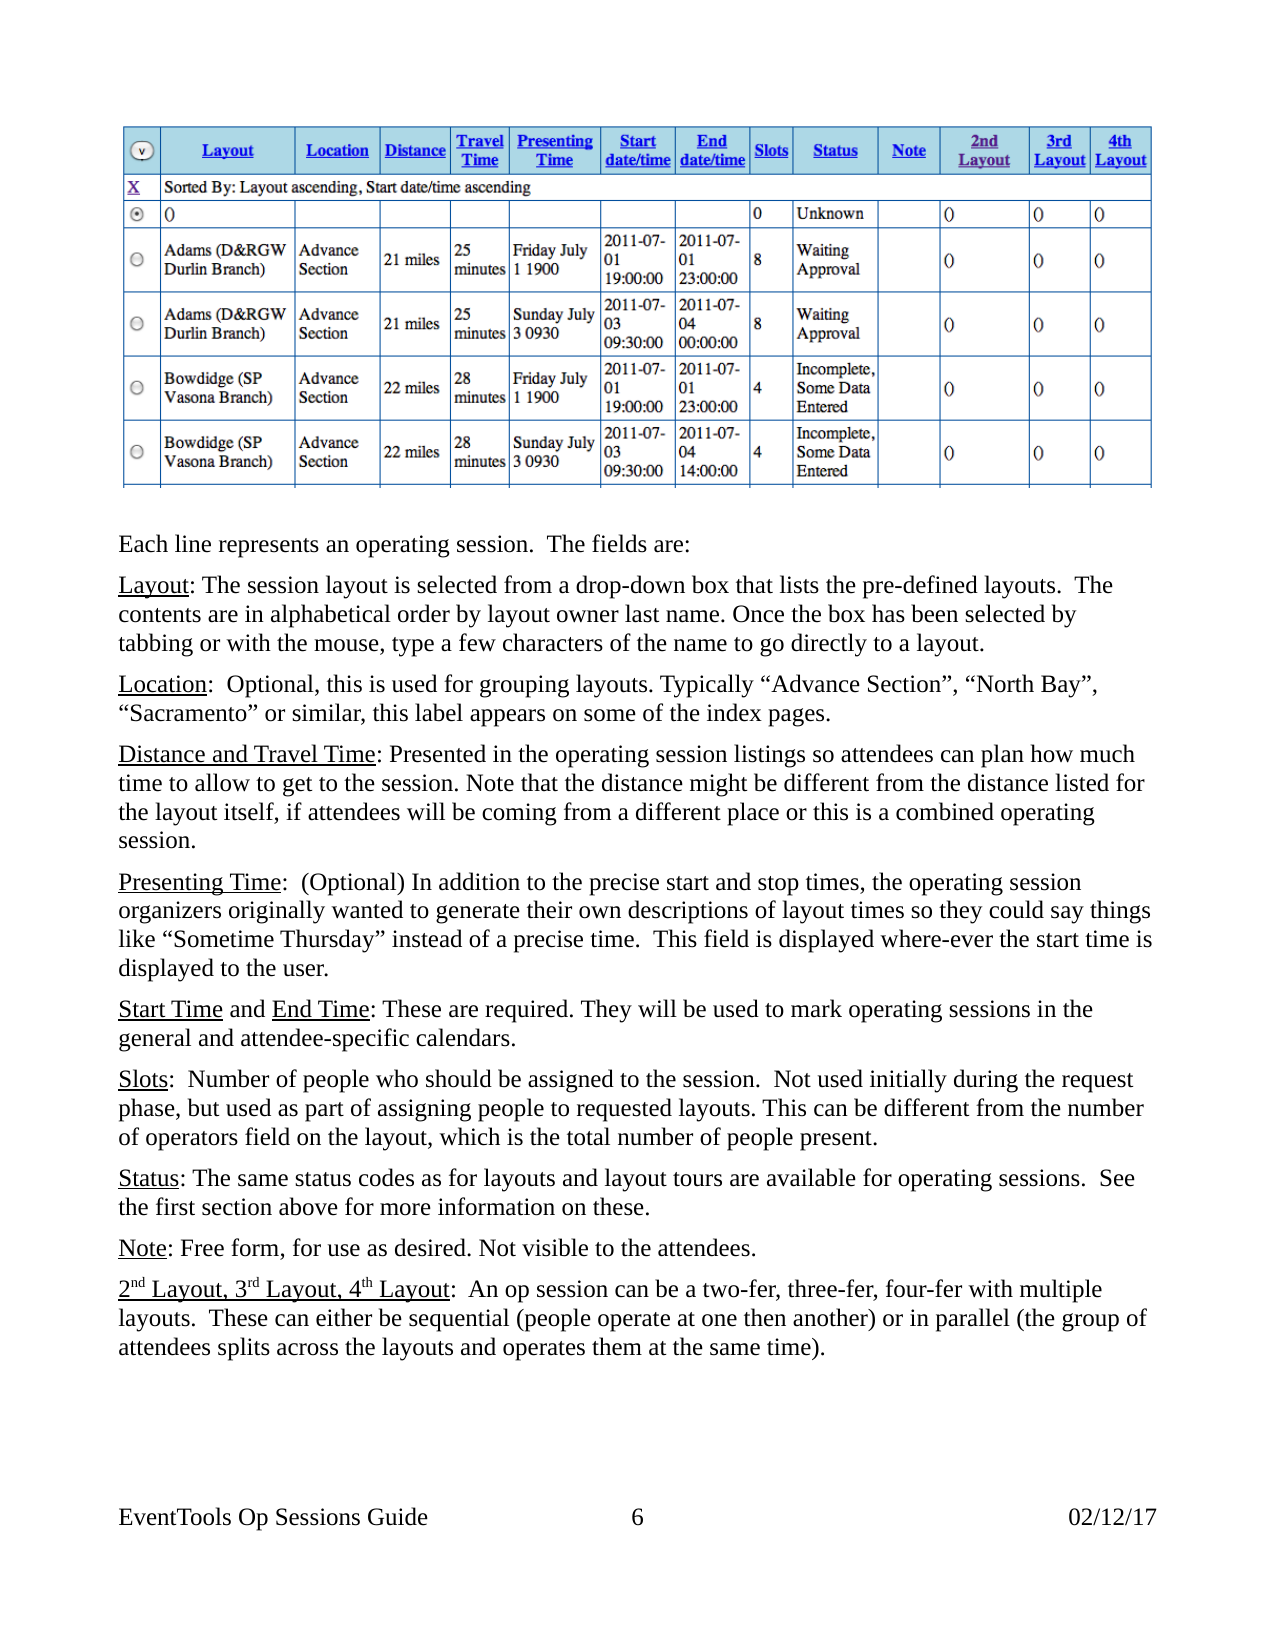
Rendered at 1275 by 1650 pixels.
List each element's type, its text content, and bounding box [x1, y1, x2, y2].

picture [118, 118, 1157, 488]
text 2nd Layout, 3rd Layout, 4th Layout: An op session can be a two-fer, three-fer, four-fer with multiple layouts. These can either be sequential (people operate at one then another) or in parallel (the group of attendees splits across the layouts and operates them at the same time). [118, 1274, 1157, 1360]
text Layout: The session layout is selected from a drop-down box that lists the pre-defined layouts. The contents are in alphabetical order by layout owner last name. Once the box has been selected by tabbing or with the mouse, type a few characters of the name to go directly to a layout. [118, 570, 1157, 657]
text Location: Optional, this is used for grouping layouts. Typically “Advance Section”, “North Bay”, “Sacramento” or similar, this label appears on some of the index pages. [118, 669, 1157, 727]
text Presenting Time: (Optional) In addition to the precise start and stop times, the operating session organizers originally wanted to generate their own descriptions of layout times so they could say things like “Sometime Thursday” instead of a precise time. This field is displayed where-ever the start time is displayed to the user. [118, 867, 1157, 982]
text Slots: Number of people who should be assigned to the session. Not used initially during the request phase, but used as part of assigning people to requested layouts. This can be different from the number of operators field on the layout, which is the total number of people present. [118, 1064, 1157, 1150]
text Status: The same status codes as for layouts and layout tours are available for operating sessions. See the first section above for more information on these. [118, 1163, 1157, 1220]
text Start Time and End Time: These are required. They will be used to mark operating sessions in the general and attendee-specific calendars. [118, 994, 1157, 1052]
text Note: Free form, for use as desired. Not visible to the attendees. [118, 1233, 1157, 1262]
text Distance and Travel Time: Presented in the operating session listings so attendees can plan how much time to allow to get to the session. Note that the distance might be different from the distance listed for the layout itself, if attendees will be coming from a different place or this is a combined operating session. [118, 739, 1157, 854]
text Each line represents an operating session. The fields are: [118, 529, 1157, 558]
